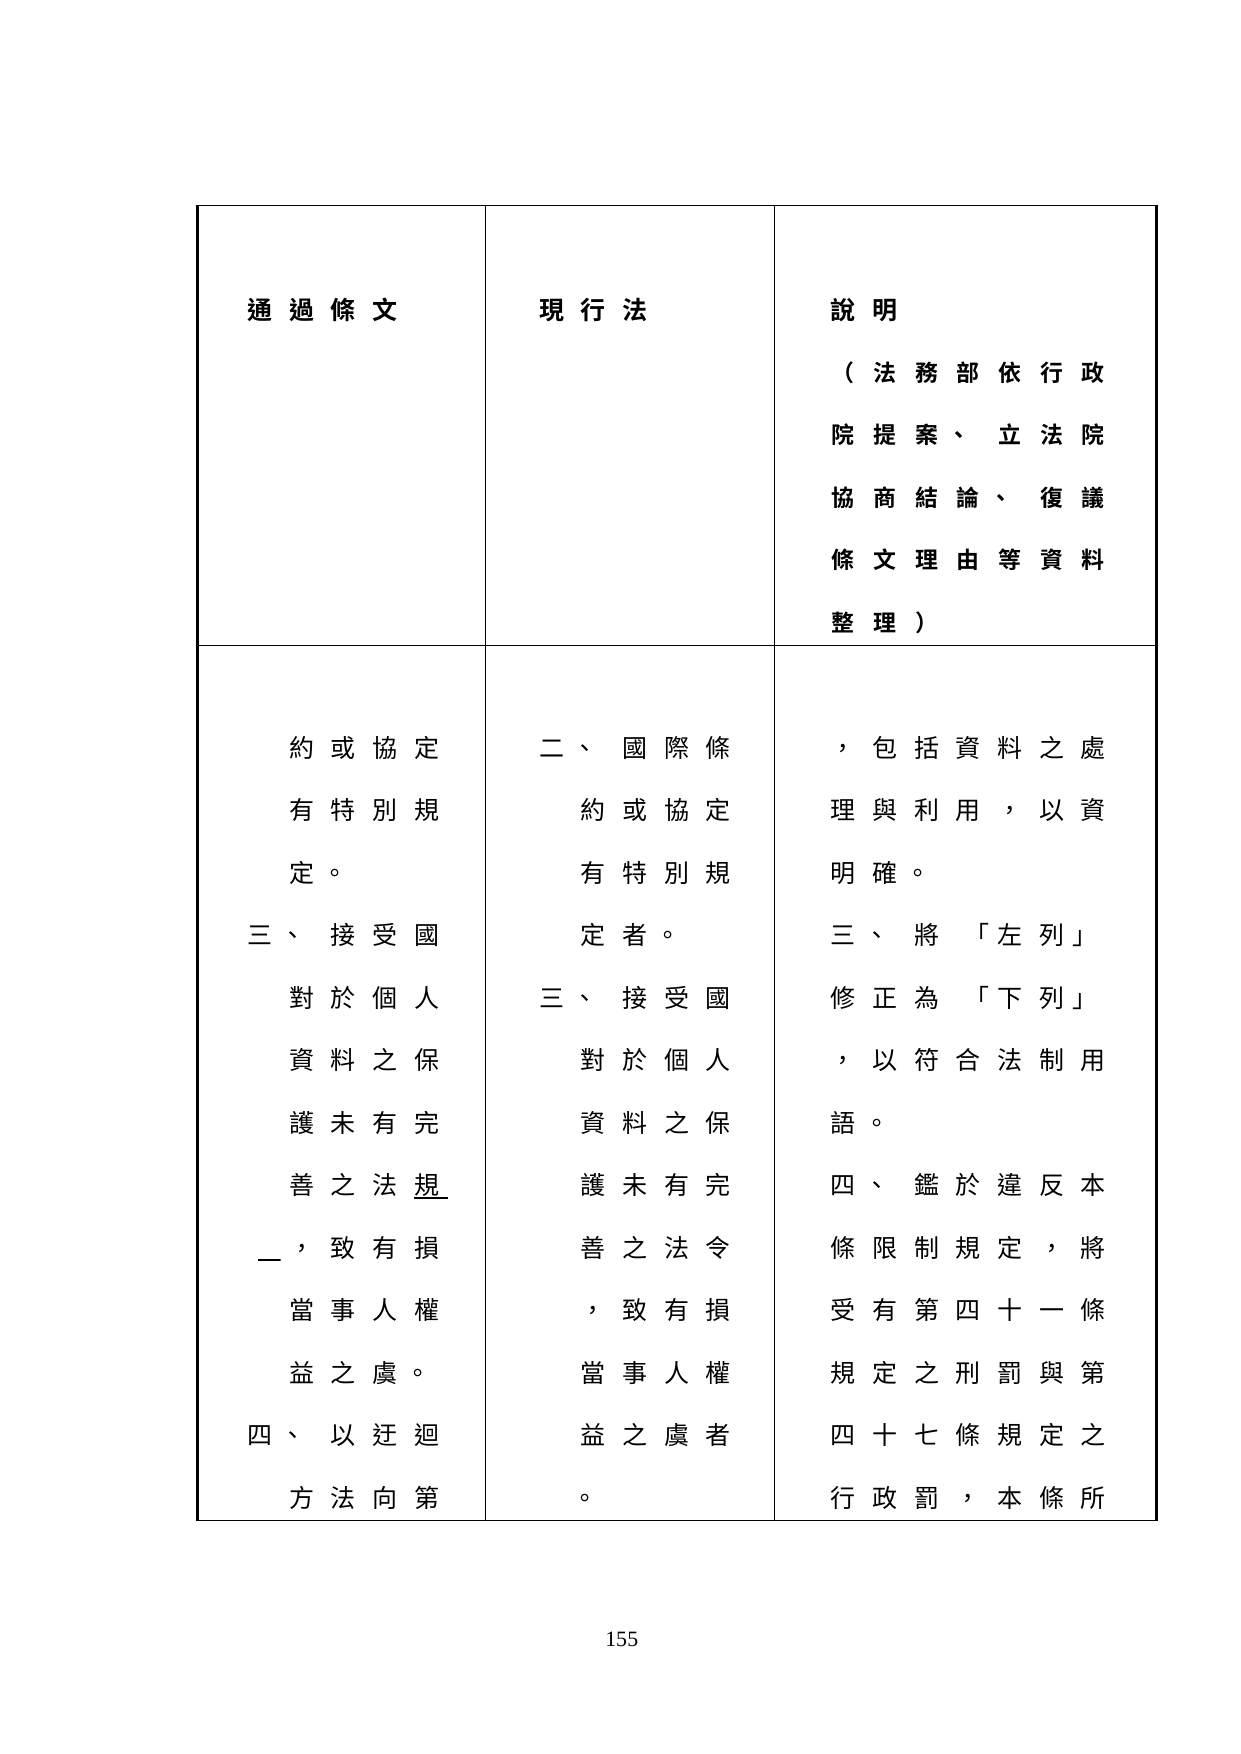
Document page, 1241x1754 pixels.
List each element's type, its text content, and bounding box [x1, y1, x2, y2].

table_cell 約或協定有特別規定。 三、接受國對於個人資料之保護未有完善之法規，致有損當事人權益之虞。 四、以迂迴方法向第 [199, 646, 485, 1520]
table_cell ，包括資料之處理與利用，以資明確。 三、將「左列」修正為「下列」，以符合法制用語。 四、鑑於違反本條限制規定，將受有第四十一條規定之刑罰與第四十七條規定之行政罰，本條所 [775, 646, 1155, 1520]
table_cell 二、國際條約或協定有特別規定者。 三、接受國對於個人資料之保護未有完善之法令，致有損當事人權益之虞者。 [486, 646, 774, 1520]
table_header 說明 （法務部依行政院提案、立法院協商結論、復議條文理由等資料整理） [775, 206, 1155, 645]
table_header 現行法 [486, 206, 774, 645]
table_header 通過條文 [199, 206, 485, 645]
